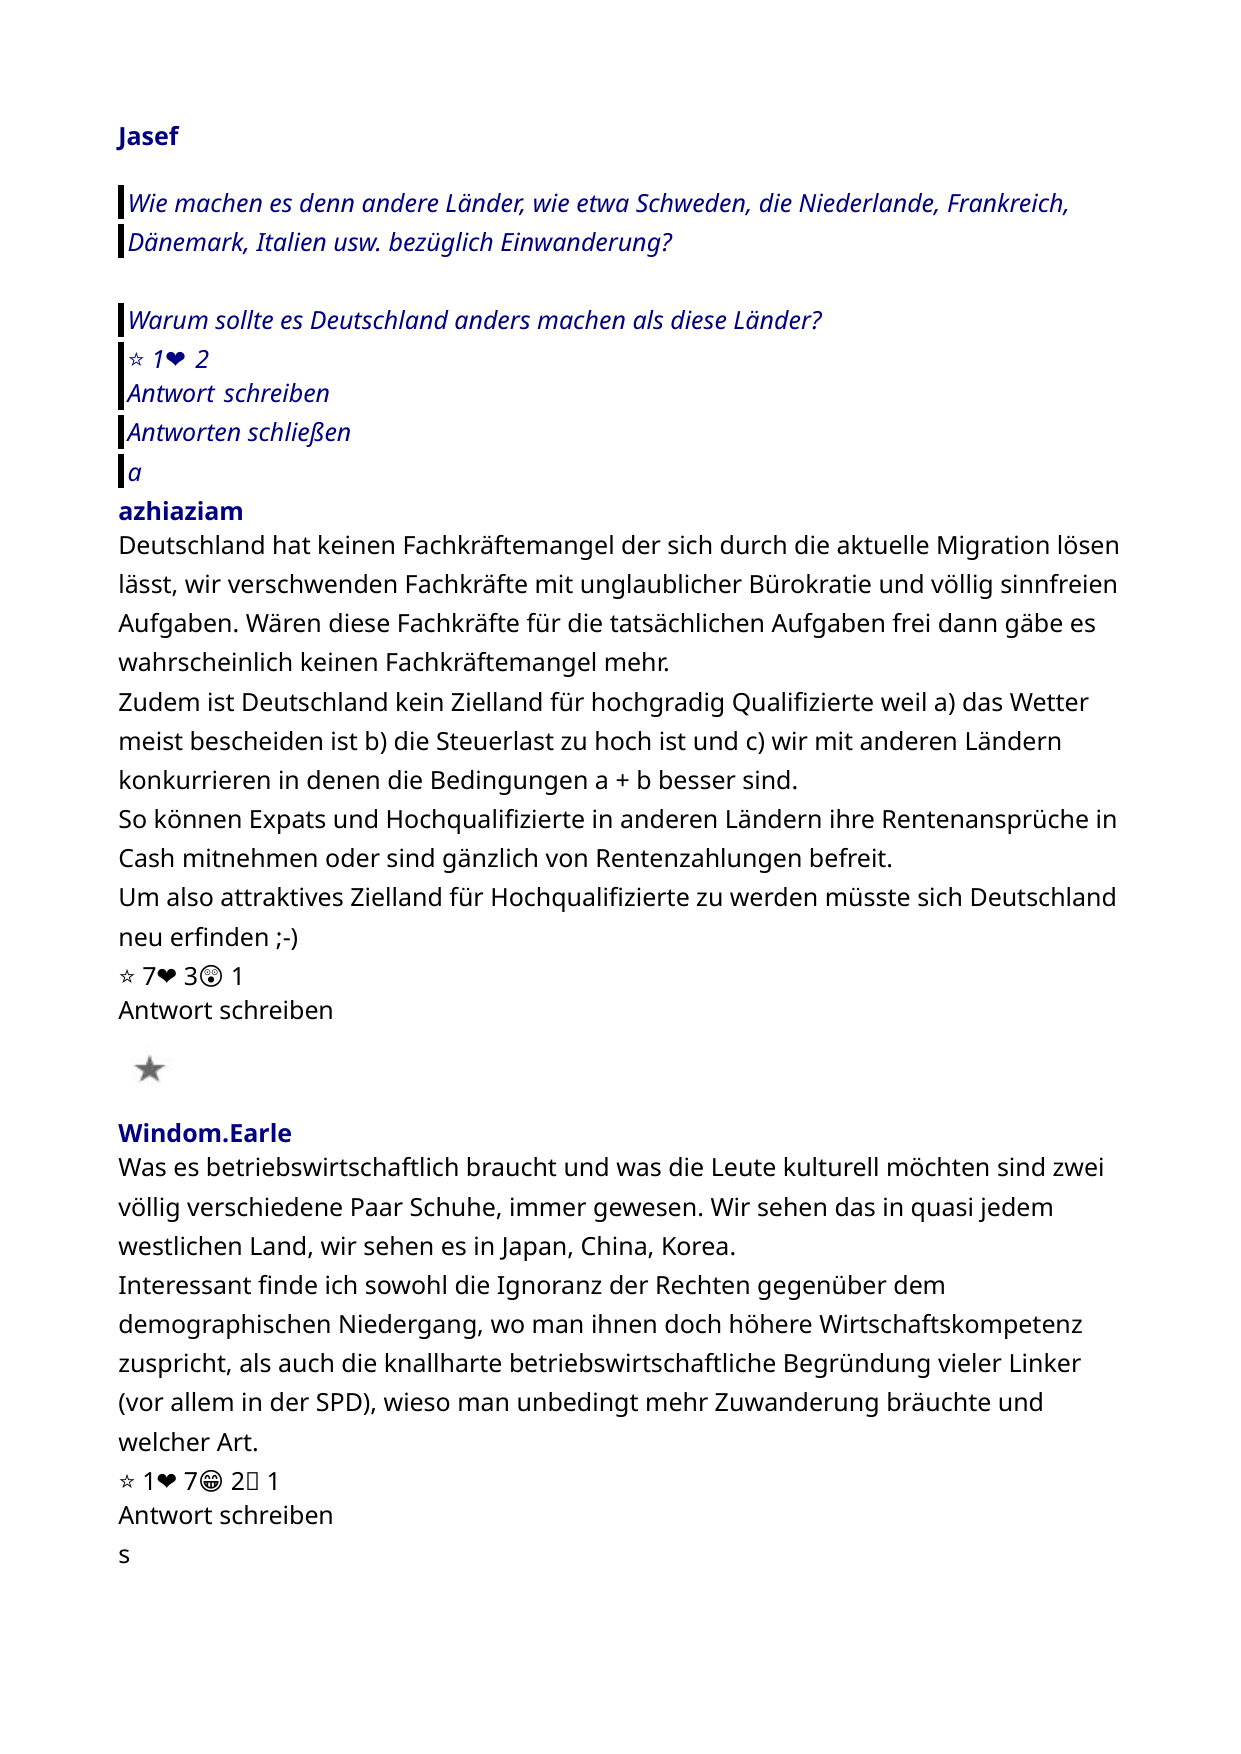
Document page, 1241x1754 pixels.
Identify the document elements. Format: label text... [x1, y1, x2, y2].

text So können Expats und Hochqualifizierte in anderen Ländern ihre Rentenansprüche in Cash mitnehmen oder sind gänzlich von Rentenzahlungen befreit. [118, 802, 1122, 875]
subtitle Jasef [118, 118, 1122, 152]
text Interessant finde ich sowohl die Ignoranz der Rechten gegenüber dem demographischen Niedergang, wo man ihnen doch höhere Wirtschaftskompetenz zuspricht, als auch die knallharte betriebswirtschaftliche Begründung vieler Linker (vor allem in der SPD), wieso man unbedingt mehr Zuwanderung bräuchte und welcher Art. [118, 1268, 1122, 1458]
subtitle Windom.Earle [118, 1116, 1122, 1150]
text Um also attraktives Zielland für Hochqualifizierte zu werden müsste sich Deutschland neu erfinden ;-) [118, 880, 1122, 953]
text ⭐️ 1❤️ 2 [124, 342, 1122, 376]
text a [124, 454, 1122, 488]
text ⭐️ 7❤️ 3😲 1 [118, 958, 1122, 992]
text Wie machen es denn andere Länder, wie etwa Schweden, die Niederlande, Frankreich, Dänemark, Italien usw. bezüglich Einwanderung? Warum sollte es Deutschland anders machen als diese Länder? [118, 185, 1122, 337]
subtitle azhiaziam [118, 493, 1122, 527]
text Zudem ist Deutschland kein Zielland für hochgradig Qualifizierte weil a) das Wetter meist bescheiden ist b) die Steuerlast zu hoch ist und c) wir mit anderen Ländern konkurrieren in denen die Bedingungen a + b besser sind. [118, 684, 1122, 797]
text Antworten schließen [124, 415, 1122, 449]
text ⭐️ 1❤️ 7😁 2🙁 1 [118, 1463, 1122, 1497]
text s [118, 1537, 1122, 1571]
text Antwort schreiben [124, 376, 1122, 410]
text Deutschland hat keinen Fachkräftemangel der sich durch die aktuelle Migration lösen lässt, wir verschwenden Fachkräfte mit unglaublicher Bürokratie und völlig sinnfreien Aufgaben. Wären diese Fachkräfte für die tatsächlichen Aufgaben frei dann gäbe es wahrscheinlich keinen Fachkräftemangel mehr. [118, 527, 1122, 679]
text Was es betriebswirtschaftlich braucht und was die Leute kulturell möchten sind zwei völlig verschiedene Paar Schuhe, immer gewesen. Wir sehen das in quasi jedem westlichen Land, wir sehen es in Japan, China, Korea. [118, 1150, 1122, 1262]
picture [118, 1031, 184, 1098]
text Antwort schreiben [118, 992, 1122, 1026]
text Antwort schreiben [118, 1497, 1122, 1532]
